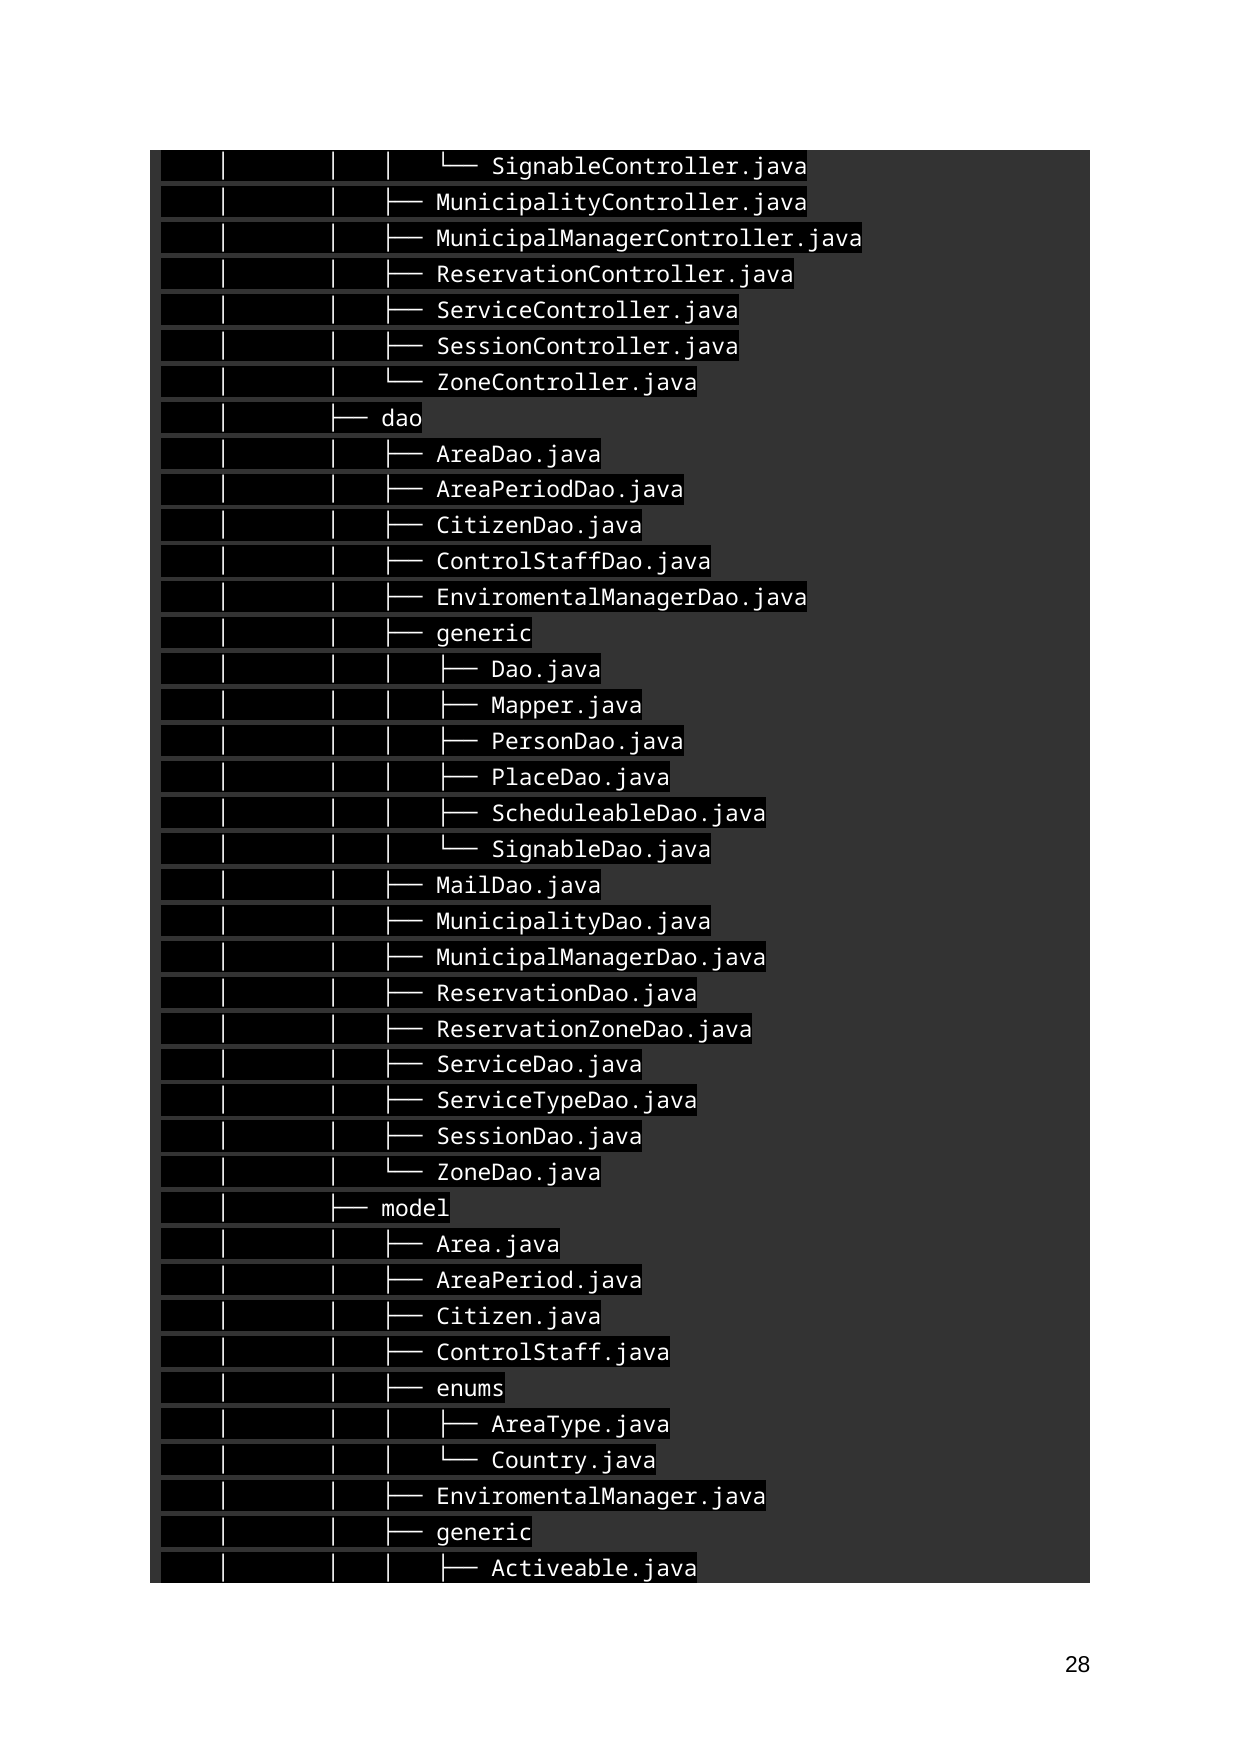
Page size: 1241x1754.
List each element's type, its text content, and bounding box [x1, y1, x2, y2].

table_header │ │ │ └── SignableController.java │ │ ├── MunicipalityController.java │ │ ├── MunicipalManagerController.java │ │ ├── ReservationController.java │ │ ├── ServiceController.java │ │ ├── SessionController.java │ │ └── ZoneController.java │ ├── dao │ │ ├── AreaDao.java │ │ ├── AreaPeriodDao.java │ │ ├── CitizenDao.java │ │ ├── ControlStaffDao.java │ │ ├── EnviromentalManagerDao.java │ │ ├── generic │ │ │ ├── Dao.java │ │ │ ├── Mapper.java │ │ │ ├── PersonDao.java │ │ │ ├── PlaceDao.java │ │ │ ├── ScheduleableDao.java │ │ │ └── SignableDao.java │ │ ├── MailDao.java │ │ ├── MunicipalityDao.java │ │ ├── MunicipalManagerDao.java │ │ ├── ReservationDao.java │ │ ├── ReservationZoneDao.java │ │ ├── ServiceDao.java │ │ ├── ServiceTypeDao.java │ │ ├── SessionDao.java │ │ └── ZoneDao.java │ ├── model │ │ ├── Area.java │ │ ├── AreaPeriod.java │ │ ├── Citizen.java │ │ ├── ControlStaff.java │ │ ├── enums │ │ │ ├── AreaType.java │ │ │ └── Country.java │ │ ├── EnviromentalManager.java │ │ ├── generic │ │ │ ├── Activeable.java [150, 150, 1090, 1583]
